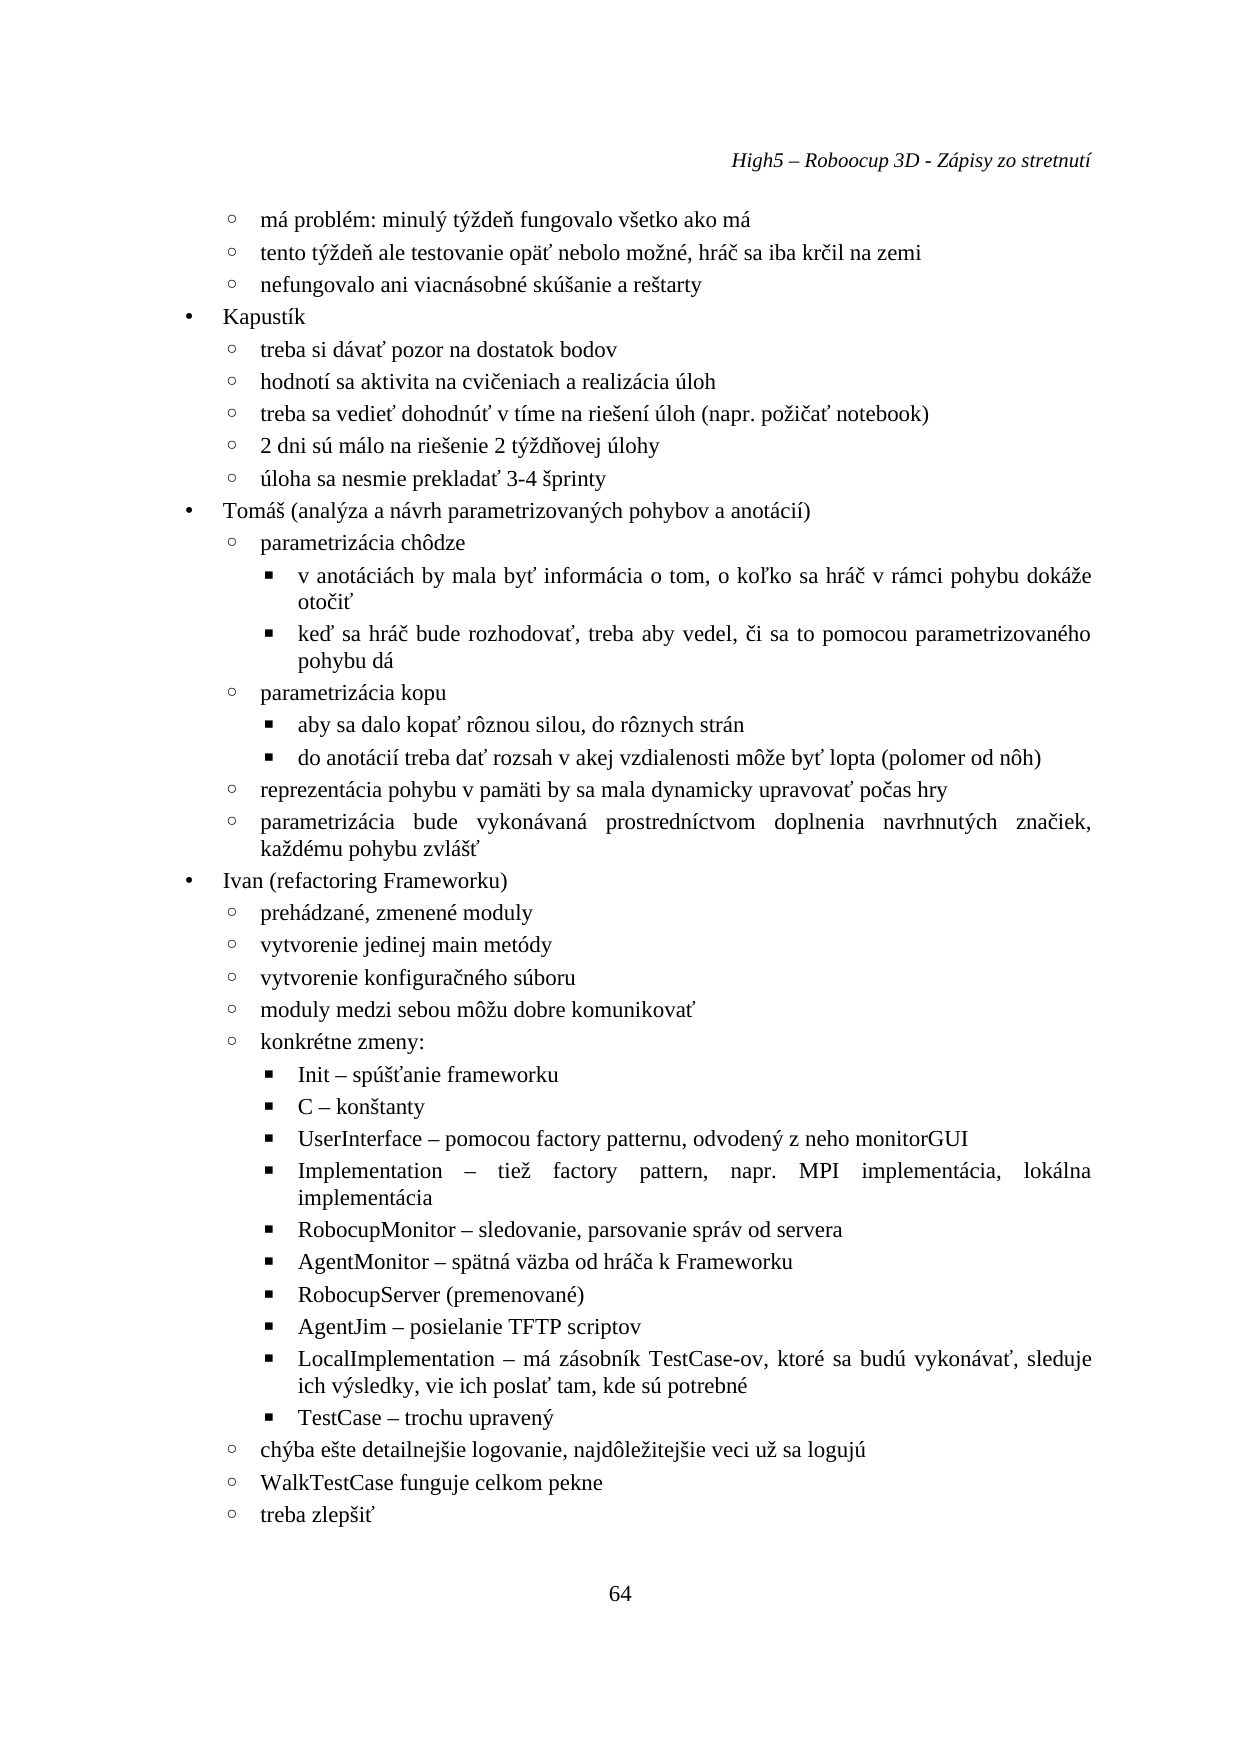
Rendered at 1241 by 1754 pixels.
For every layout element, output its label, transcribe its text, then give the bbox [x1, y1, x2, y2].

list treba si dávať pozor na dostatok bodov [223, 336, 1093, 362]
list treba sa vedieť dohodnúť v tíme na riešení úloh (napr. požičať notebook) [223, 400, 1093, 427]
list keď sa hráč bude rozhodovať, treba aby vedel, či sa to pomocou parametrizovaného pohybu dá [260, 620, 1093, 673]
list hodnotí sa aktivita na cvičeniach a realizácia úloh [223, 368, 1093, 394]
list aby sa dalo kopať rôznou silou, do rôznych strán [260, 711, 1093, 738]
list parametrizácia kopu [223, 679, 1093, 705]
list TestCase – trochu upravený [260, 1404, 1093, 1430]
list parametrizácia bude vykonávaná prostredníctvom doplnenia navrhnutých značiek, každému pohybu zvlášť [223, 808, 1093, 861]
list Init – spúšťanie frameworku [260, 1061, 1093, 1087]
list v anotáciách by mala byť informácia o tom, o koľko sa hráč v rámci pohybu dokáže otočiť [260, 562, 1093, 614]
list Tomáš (analýza a návrh parametrizovaných pohybov a anotácií) [185, 497, 1093, 523]
list treba zlepšiť [223, 1501, 1093, 1527]
list WalkTestCase funguje celkom pekne [223, 1468, 1093, 1495]
list Ivan (refactoring Frameworku) [185, 867, 1093, 893]
list RobocupServer (premenované) [260, 1281, 1093, 1307]
list úloha sa nesmie prekladať 3-4 šprinty [223, 465, 1093, 491]
list 2 dni sú málo na riešenie 2 týždňovej úlohy [223, 433, 1093, 459]
list RobocupMonitor – sledovanie, parsovanie správ od servera [260, 1216, 1093, 1242]
list tento týždeň ale testovanie opäť nebolo možné, hráč sa iba krčil na zemi [223, 239, 1093, 265]
list konkrétne zmeny: [223, 1028, 1093, 1055]
list nefungovalo ani viacnásobné skúšanie a reštarty [223, 271, 1093, 297]
list Implementation – tiež factory pattern, napr. MPI implementácia, lokálna implementácia [260, 1157, 1093, 1210]
list C – konštanty [260, 1093, 1093, 1119]
list LocalImplementation – má zásobník TestCase-ov, ktoré sa budú vykonávať, sleduje ich výsledky, vie ich poslať tam, kde sú potrebné [260, 1345, 1093, 1398]
list UserInterface – pomocou factory patternu, odvodený z neho monitorGUI [260, 1125, 1093, 1152]
list AgentMonitor – spätná väzba od hráča k Frameworku [260, 1248, 1093, 1275]
list vytvorenie jedinej main metódy [223, 931, 1093, 958]
list AgentJim – posielanie TFTP scriptov [260, 1313, 1093, 1339]
list chýba ešte detailnejšie logovanie, najdôležitejšie veci už sa logujú [223, 1436, 1093, 1463]
list reprezentácia pohybu v pamäti by sa mala dynamicky upravovať počas hry [223, 776, 1093, 802]
list má problém: minulý týždeň fungovalo všetko ako má [223, 207, 1093, 233]
list do anotácií treba dať rozsah v akej vzdialenosti môže byť lopta (polomer od nôh) [260, 744, 1093, 770]
list moduly medzi sebou môžu dobre komunikovať [223, 996, 1093, 1022]
list Kapustík [185, 303, 1093, 330]
list parametrizácia chôdze [223, 529, 1093, 556]
list vytvorenie konfiguračného súboru [223, 964, 1093, 990]
list prehádzané, zmenené moduly [223, 899, 1093, 926]
